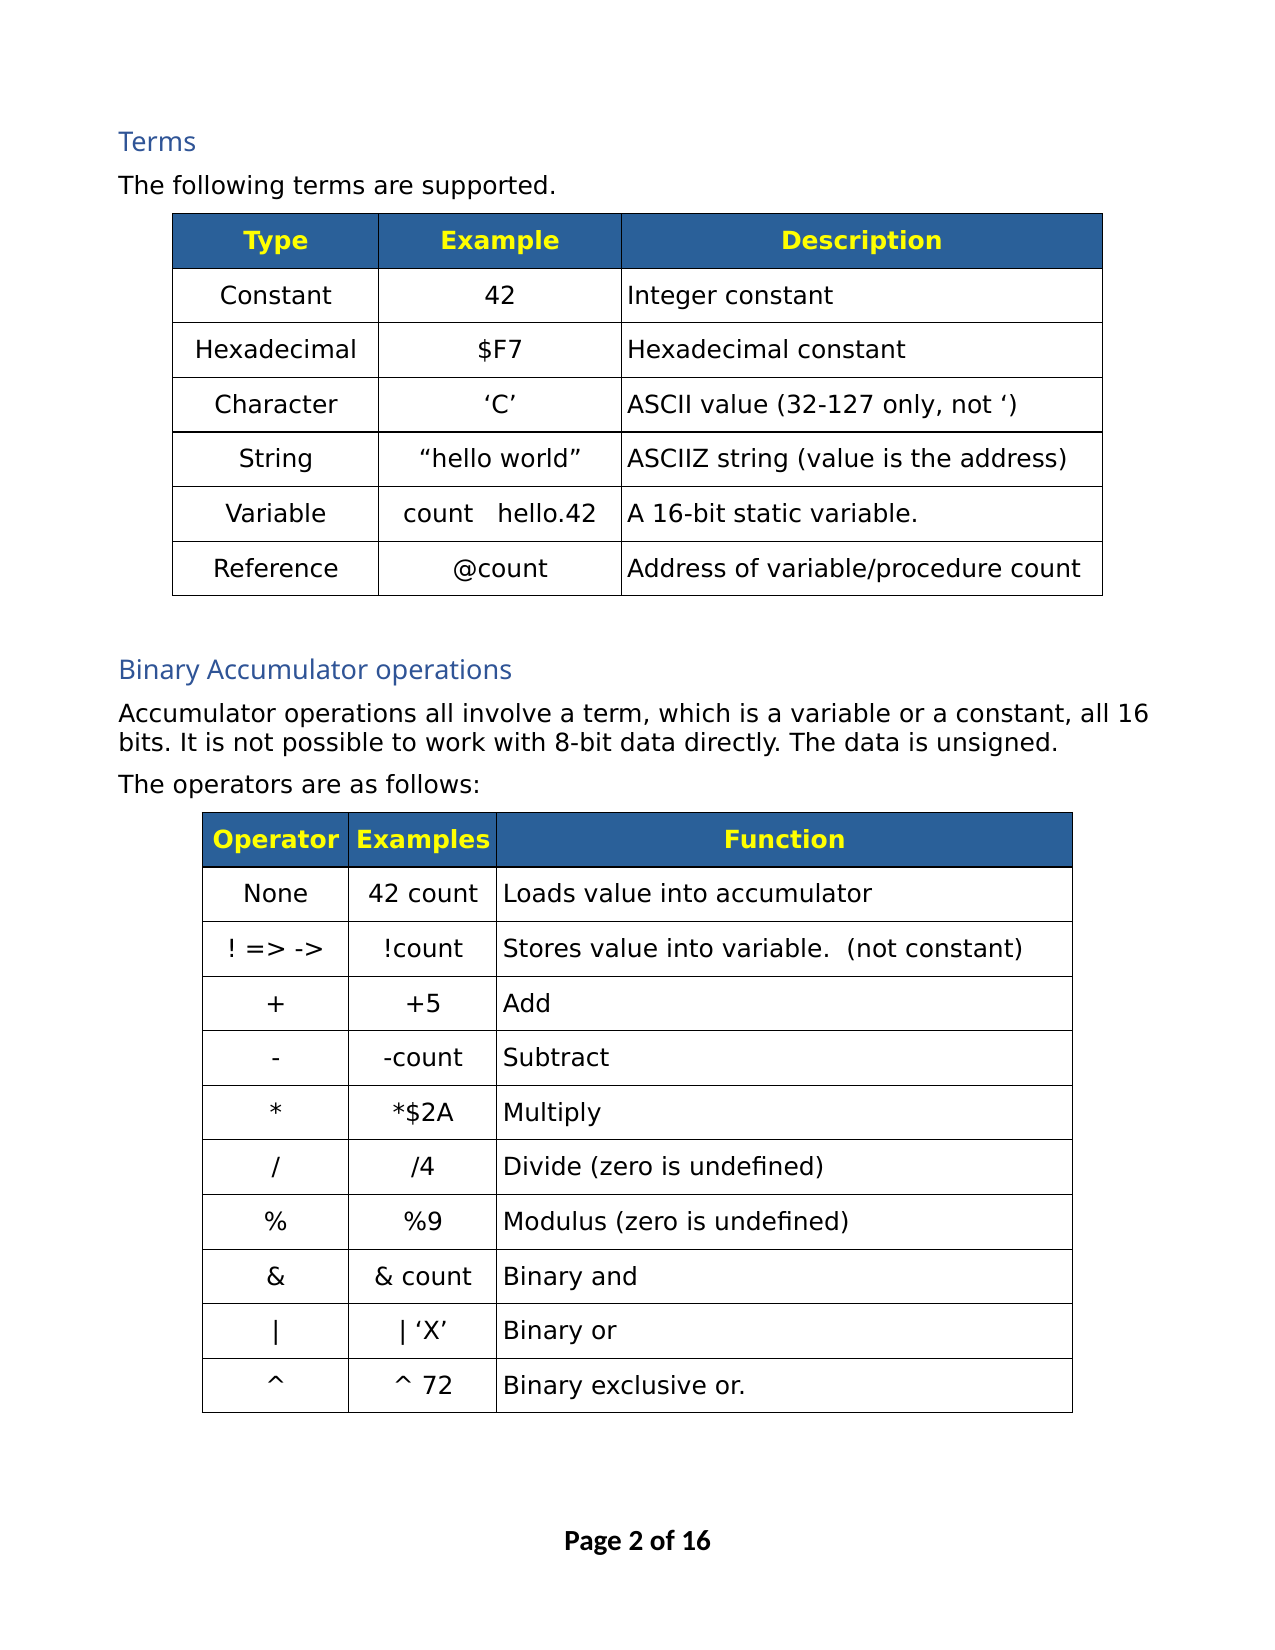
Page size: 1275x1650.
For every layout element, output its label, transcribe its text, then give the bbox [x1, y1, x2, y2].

table_header Function [497, 813, 1072, 866]
table_cell Stores value into variable. (not constant) [497, 922, 1072, 976]
text The operators are as follows: [118, 770, 1157, 799]
table_cell Integer constant [622, 269, 1102, 322]
table_cell Hexadecimal [173, 323, 378, 377]
table_cell Binary and [497, 1250, 1072, 1303]
table_cell Binary exclusive or. [497, 1359, 1072, 1412]
table_cell & [203, 1250, 348, 1303]
table_cell Multiply [497, 1086, 1072, 1139]
table_cell @count [379, 542, 621, 595]
table_cell ^ [203, 1359, 348, 1412]
table_cell ASCIIZ string (value is the address) [622, 433, 1102, 486]
table_cell ASCII value (32-127 only, not ‘) [622, 378, 1102, 431]
table_cell Constant [173, 269, 378, 322]
table_cell / [203, 1140, 348, 1194]
table_cell Subtract [497, 1031, 1072, 1085]
table_cell ^ 72 [349, 1359, 496, 1412]
table_cell String [173, 433, 378, 486]
table_cell *$2A [349, 1086, 496, 1139]
table_cell 42 [379, 269, 621, 322]
table_cell 42 count [349, 868, 496, 921]
table_cell ‘C’ [379, 378, 621, 431]
table_cell Variable [173, 487, 378, 541]
table_cell “hello world” [379, 433, 621, 486]
table_cell Character [173, 378, 378, 431]
table_header Example [379, 214, 621, 268]
table_header Examples [349, 813, 496, 866]
table_cell %9 [349, 1195, 496, 1248]
table_cell count hello.42 [379, 487, 621, 541]
table_cell - [203, 1031, 348, 1085]
table_cell Address of variable/procedure count [622, 542, 1102, 595]
text The following terms are supported. [118, 172, 1157, 201]
table_cell A 16-bit static variable. [622, 487, 1102, 541]
table_cell Hexadecimal constant [622, 323, 1102, 377]
table_cell & count [349, 1250, 496, 1303]
table_cell Loads value into accumulator [497, 868, 1072, 921]
table_cell | [203, 1304, 348, 1358]
subtitle Terms [118, 122, 1157, 159]
table_cell !count [349, 922, 496, 976]
table_cell +5 [349, 977, 496, 1030]
subtitle Binary Accumulator operations [118, 650, 1157, 687]
table_header Description [622, 214, 1102, 268]
table_cell | ‘X’ [349, 1304, 496, 1358]
table_cell Binary or [497, 1304, 1072, 1358]
text Accumulator operations all involve a term, which is a variable or a constant, all 16 bits. It is not possible to work with 8-bit data directly. The data is unsigned. [118, 699, 1157, 758]
table_cell /4 [349, 1140, 496, 1194]
table_cell + [203, 977, 348, 1030]
table_cell * [203, 1086, 348, 1139]
table_cell Modulus (zero is undefined) [497, 1195, 1072, 1248]
table_cell ! => -> [203, 922, 348, 976]
table_header Operator [203, 813, 348, 866]
table_cell $F7 [379, 323, 621, 377]
table_header Type [173, 214, 378, 268]
table_cell % [203, 1195, 348, 1248]
table_cell Add [497, 977, 1072, 1030]
table_cell -count [349, 1031, 496, 1085]
table_cell None [203, 868, 348, 921]
table_cell Reference [173, 542, 378, 595]
table_cell Divide (zero is undefined) [497, 1140, 1072, 1194]
